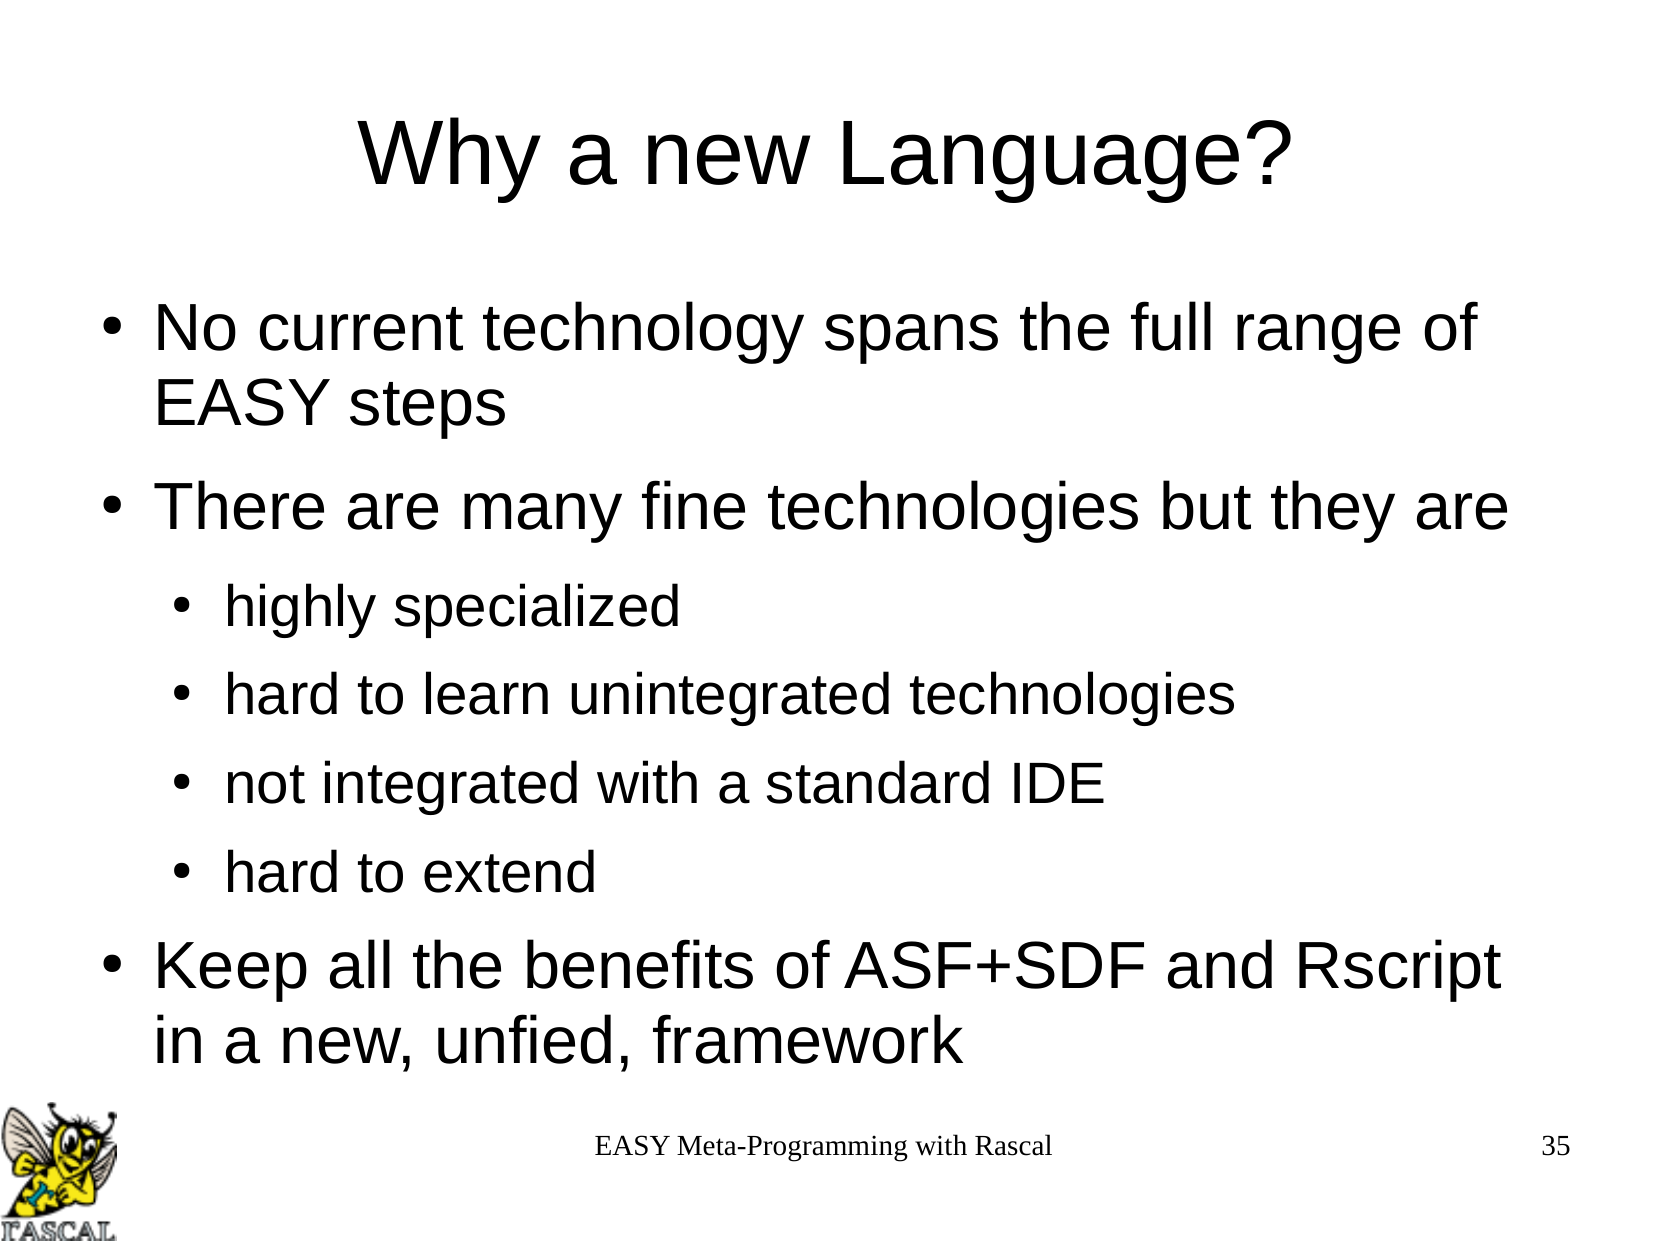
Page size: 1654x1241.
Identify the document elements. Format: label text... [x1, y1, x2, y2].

picture [0, 1102, 117, 1241]
title Why a new Language? [82, 49, 1571, 257]
list No current technology spans the full range of EASY steps There are many fine technologies but they are highly specialized hard to learn unintegrated technologies not integrated with a standard IDE hard to extend Keep all the benefits of ASF+SDF and Rscript in a new, unfied, framework [82, 290, 1571, 1109]
